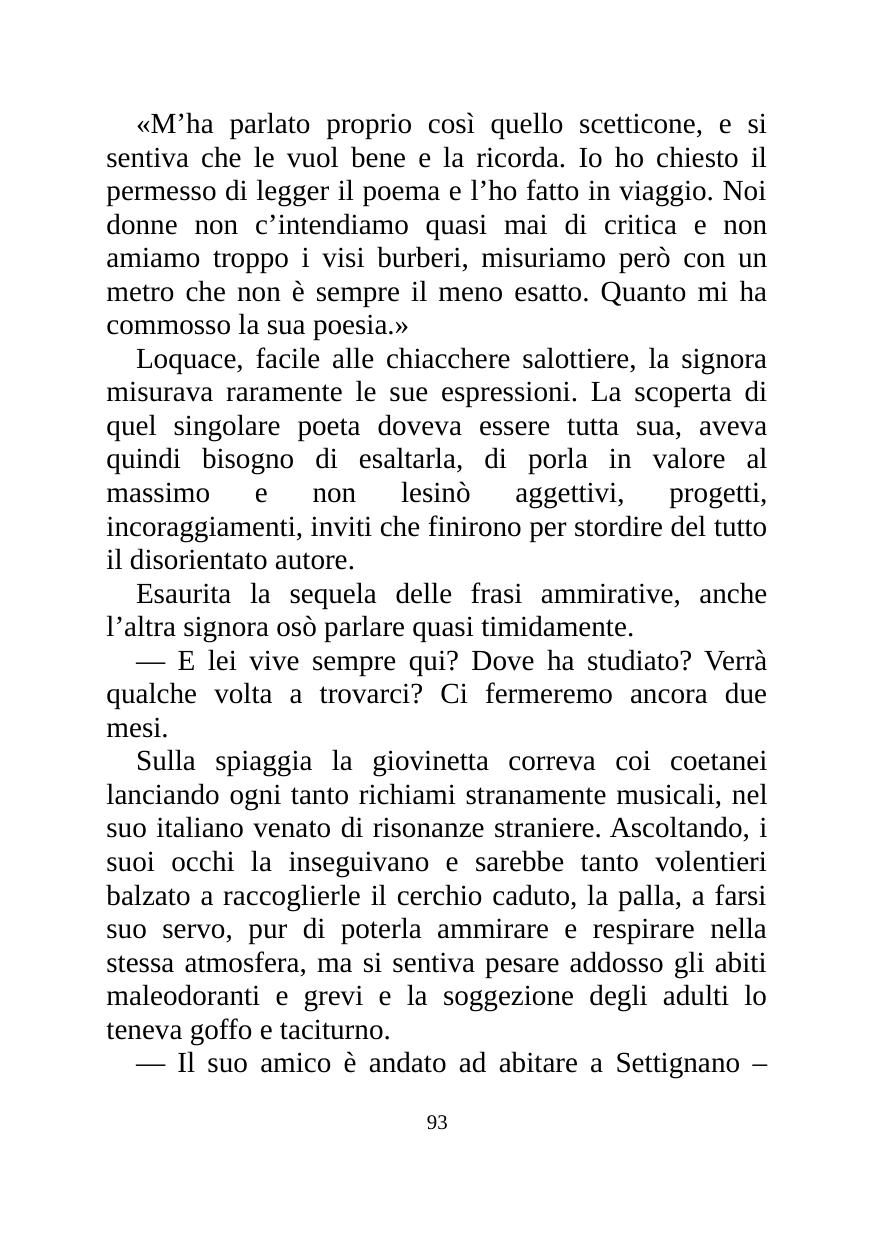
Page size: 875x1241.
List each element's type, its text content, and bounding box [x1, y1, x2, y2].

text Esaurita la sequela delle frasi ammirative, anche l’altra signora osò parlare quasi timidamente. [106, 576, 768, 643]
text — E lei vive sempre qui? Dove ha studiato? Verrà qualche volta a trovarci? Ci fermeremo ancora due mesi. [106, 643, 768, 743]
text Loquace, facile alle chiacchere salottiere, la signora misurava raramente le sue espressioni. La scoperta di quel singolare poeta doveva essere tutta sua, aveva quindi bisogno di esaltarla, di porla in valore al massimo e non lesinò aggettivi, progetti, incoraggiamenti, inviti che finirono per stordire del tutto il disorientato autore. [106, 341, 768, 576]
text — Il suo amico è andato ad abitare a Settignano – [106, 1045, 768, 1079]
text «M’ha parlato proprio così quello scetticone, e si sentiva che le vuol bene e la ricorda. Io ho chiesto il permesso di legger il poema e l’ho fatto in viaggio. Noi donne non c’intendiamo quasi mai di critica e non amiamo troppo i visi burberi, misuriamo però con un metro che non è sempre il meno esatto. Quanto mi ha commosso la sua poesia.» [106, 106, 768, 341]
text Sulla spiaggia la giovinetta correva coi coetanei lanciando ogni tanto richiami stranamente musicali, nel suo italiano venato di risonanze straniere. Ascoltando, i suoi occhi la inseguivano e sarebbe tanto volentieri balzato a raccoglierle il cerchio caduto, la palla, a farsi suo servo, pur di poterla ammirare e respirare nella stessa atmosfera, ma si sentiva pesare addosso gli abiti maleodoranti e grevi e la soggezione degli adulti lo teneva goffo e taciturno. [106, 743, 768, 1045]
